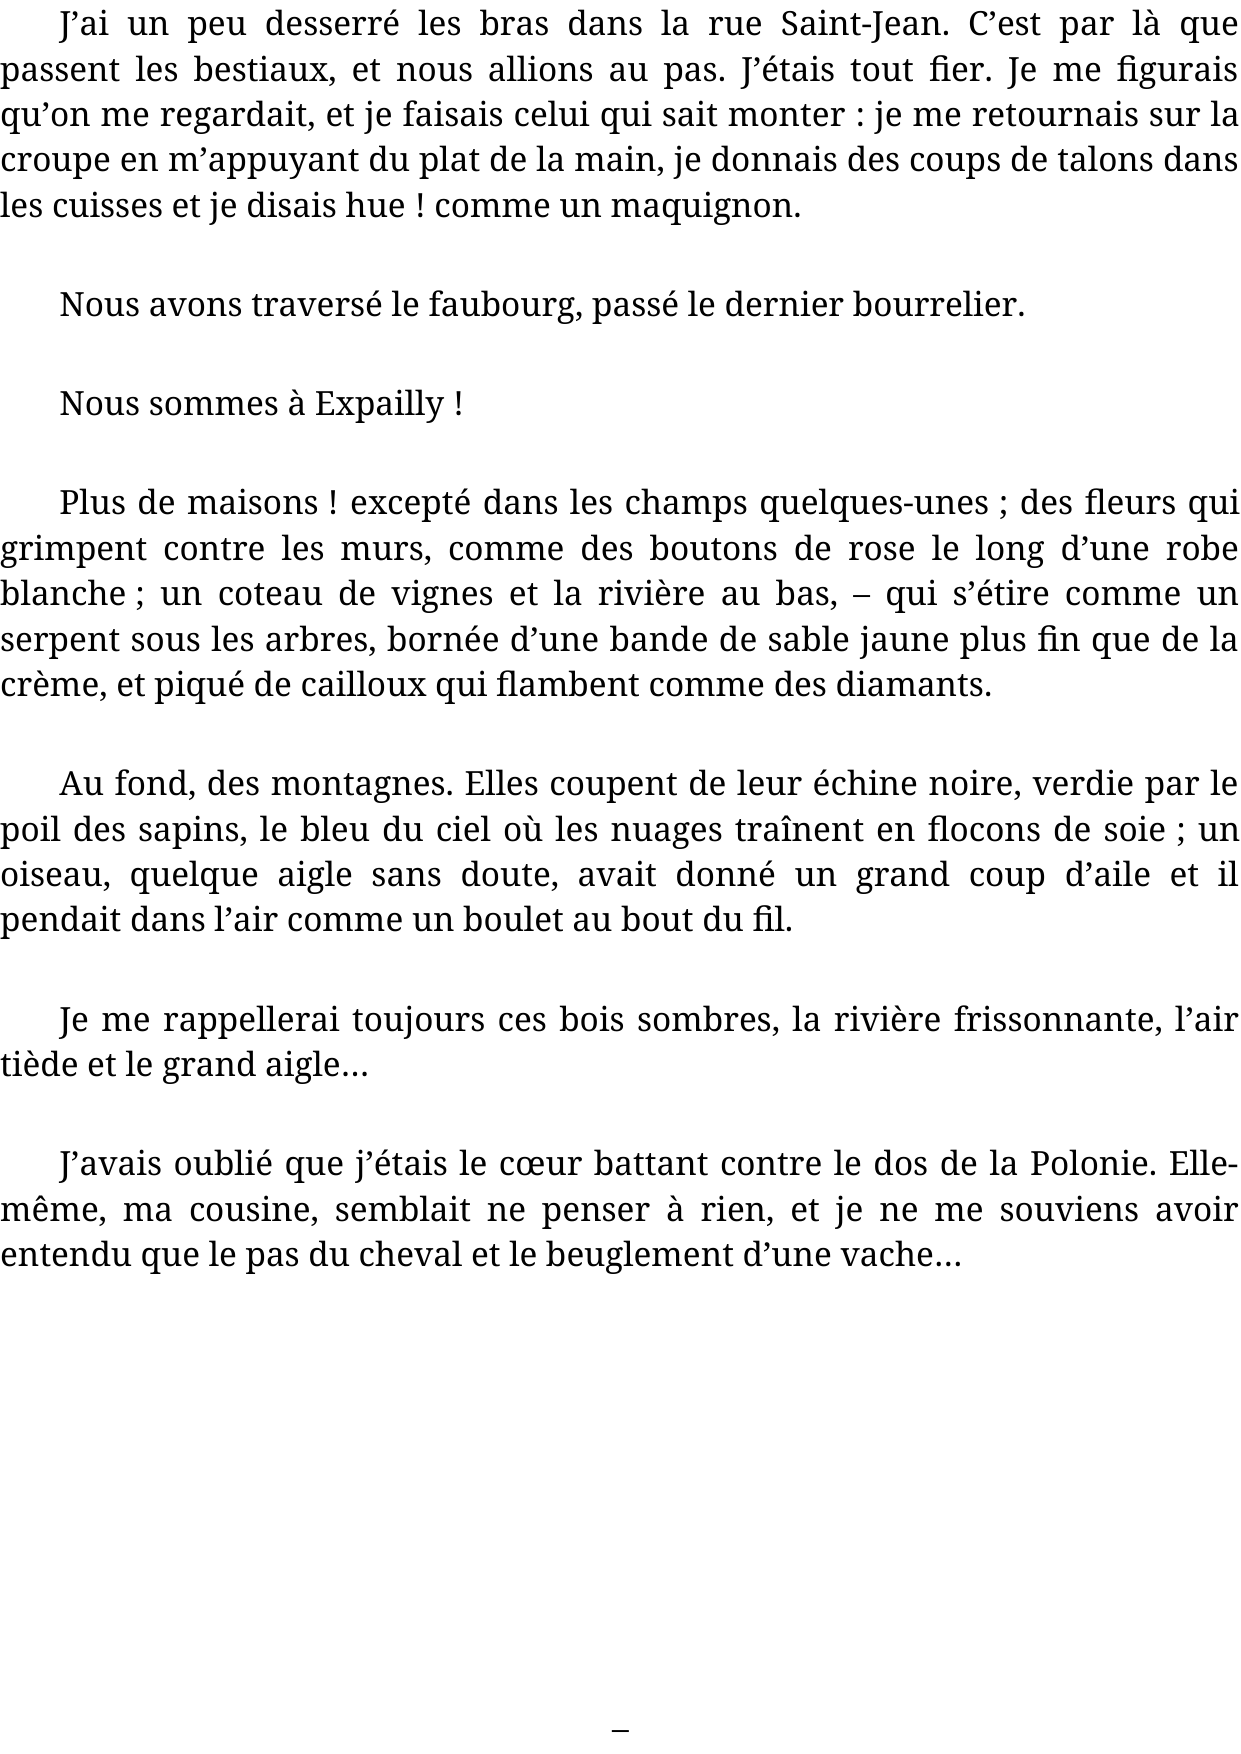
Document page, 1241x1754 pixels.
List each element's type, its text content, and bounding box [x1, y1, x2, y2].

text J’ai un peu desserré les bras dans la rue Saint-Jean. C’est par là que passent les bestiaux, et nous allions au pas. J’étais tout fier. Je me figurais qu’on me regardait, et je faisais celui qui sait monter : je me retournais sur la croupe en m’appuyant du plat de la main, je donnais des coups de talons dans les cuisses et je disais hue ! comme un maquignon. [0, 0, 1240, 227]
text Plus de maisons ! excepté dans les champs quelques-unes ; des fleurs qui grimpent contre les murs, comme des boutons de rose le long d’une robe blanche ; un coteau de vignes et la rivière au bas, – qui s’étire comme un serpent sous les arbres, bornée d’une bande de sable jaune plus fin que de la crème, et piqué de cailloux qui flambent comme des diamants. [0, 479, 1240, 706]
text Au fond, des montagnes. Elles coupent de leur échine noire, verdie par le poil des sapins, le bleu du ciel où les nuages traînent en flocons de soie ; un oiseau, quelque aigle sans doute, avait donné un grand coup d’aile et il pendait dans l’air comme un boulet au bout du fil. [0, 760, 1240, 942]
text J’avais oublié que j’étais le cœur battant contre le dos de la Polonie. Elle-même, ma cousine, semblait ne penser à rien, et je ne me souviens avoir entendu que le pas du cheval et le beuglement d’une vache… [0, 1140, 1240, 1276]
text Nous avons traversé le faubourg, passé le dernier bourrelier. [0, 281, 1240, 326]
text Nous sommes à Expailly ! [0, 380, 1240, 425]
text Je me rappellerai toujours ces bois sombres, la rivière frissonnante, l’air tiède et le grand aigle… [0, 995, 1240, 1086]
